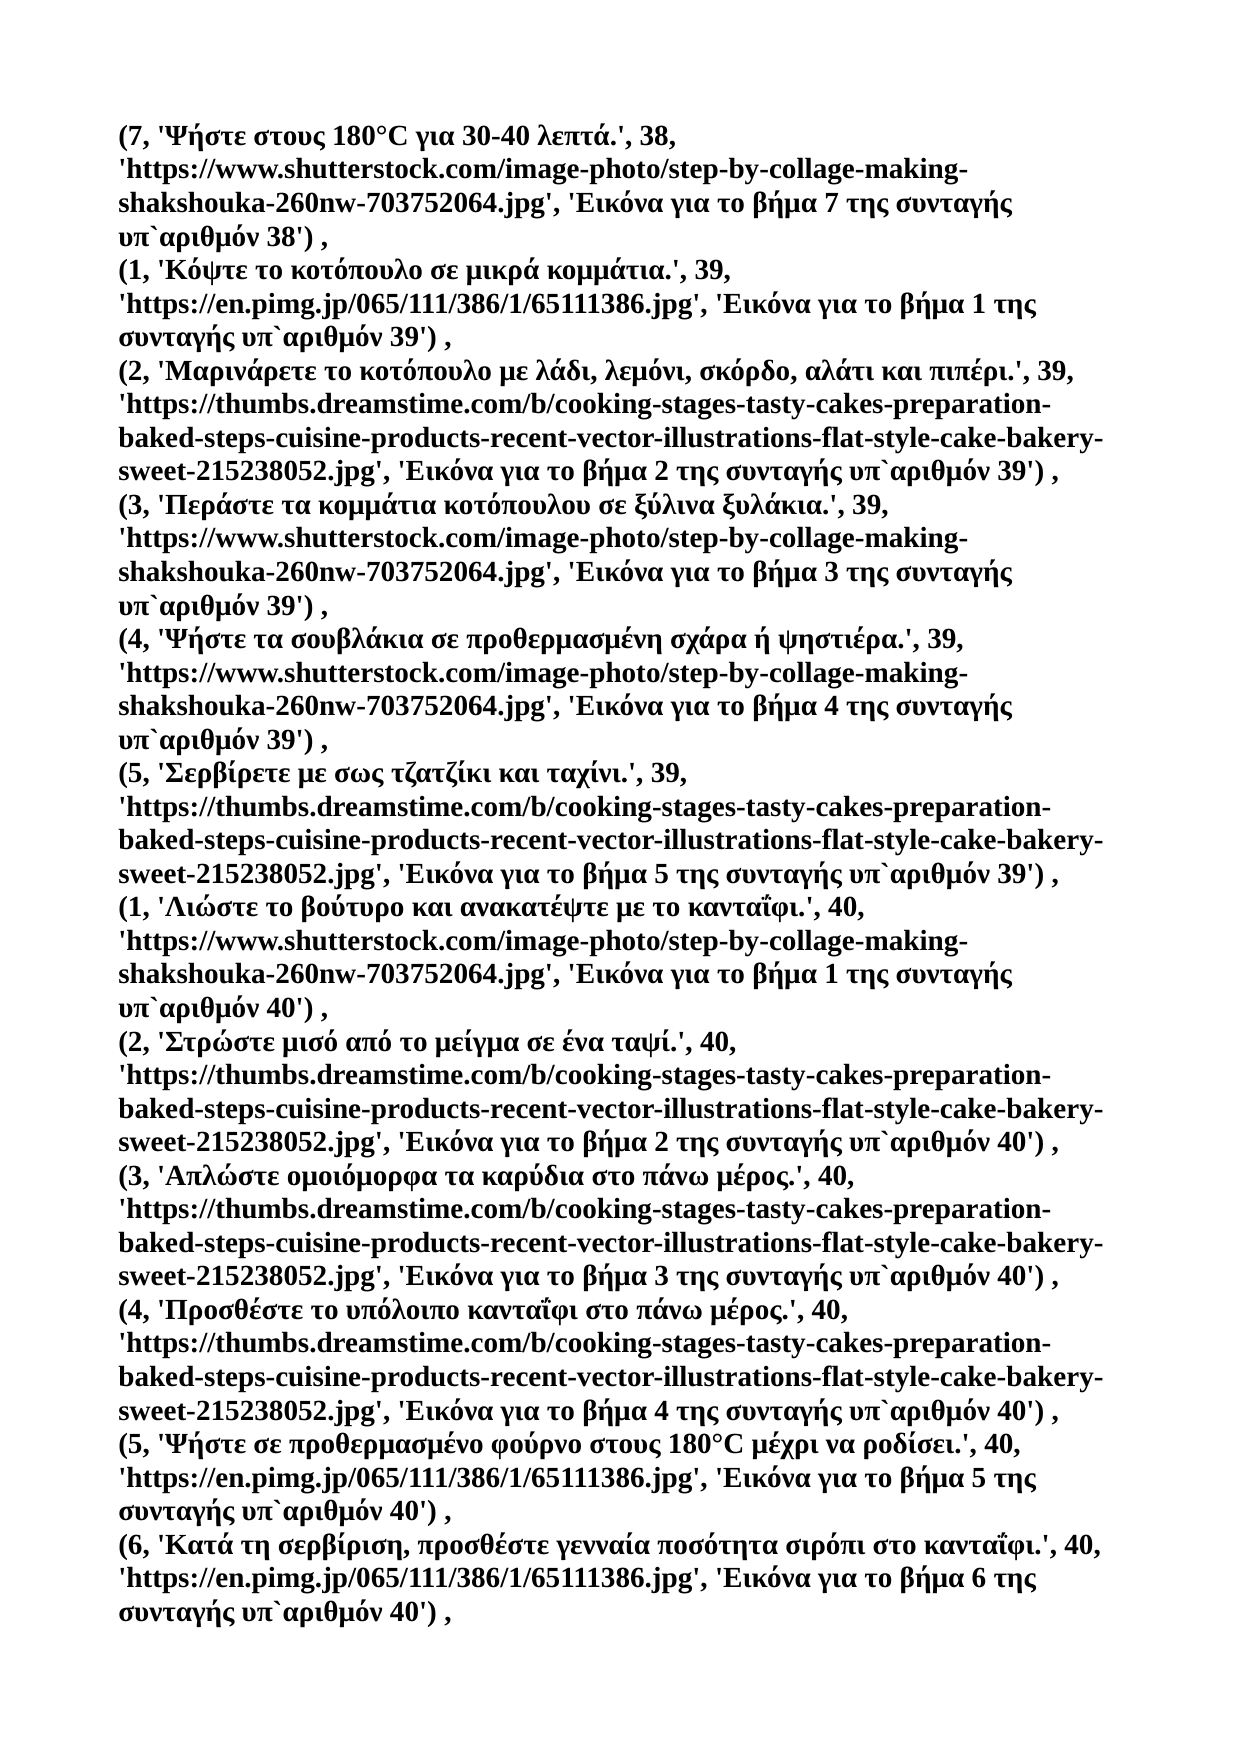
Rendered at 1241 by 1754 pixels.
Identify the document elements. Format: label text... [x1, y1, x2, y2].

text (6, 'Κατά τη σερβίριση, προσθέστε γενναία ποσότητα σιρόπι στο κανταΐφι.', 40, 'https://en.pimg.jp/065/111/386/1/65111386.jpg', 'Εικόνα για το βήμα 6 της συνταγής υπ`αριθμόν 40') , [118, 1527, 1122, 1627]
text (5, 'Ψήστε σε προθερμασμένο φούρνο στους 180°C μέχρι να ροδίσει.', 40, 'https://en.pimg.jp/065/111/386/1/65111386.jpg', 'Εικόνα για το βήμα 5 της συνταγής υπ`αριθμόν 40') , [118, 1426, 1122, 1527]
text (1, 'Κόψτε το κοτόπουλο σε μικρά κομμάτια.', 39, 'https://en.pimg.jp/065/111/386/1/65111386.jpg', 'Εικόνα για το βήμα 1 της συνταγής υπ`αριθμόν 39') , [118, 252, 1122, 353]
text (2, 'Μαρινάρετε το κοτόπουλο με λάδι, λεμόνι, σκόρδο, αλάτι και πιπέρι.', 39, 'https://thumbs.dreamstime.com/b/cooking-stages-tasty-cakes-preparation-baked-steps-cuisine-products-recent-vector-illustrations-flat-style-cake-bakery-sweet-215238052.jpg', 'Εικόνα για το βήμα 2 της συνταγής υπ`αριθμόν 39') , [118, 353, 1122, 487]
text (7, 'Ψήστε στους 180°C για 30-40 λεπτά.', 38, 'https://www.shutterstock.com/image-photo/step-by-collage-making-shakshouka-260nw-703752064.jpg', 'Εικόνα για το βήμα 7 της συνταγής υπ`αριθμόν 38') , [118, 118, 1122, 252]
text (1, 'Λιώστε το βούτυρο και ανακατέψτε με το κανταΐφι.', 40, 'https://www.shutterstock.com/image-photo/step-by-collage-making-shakshouka-260nw-703752064.jpg', 'Εικόνα για το βήμα 1 της συνταγής υπ`αριθμόν 40') , [118, 889, 1122, 1024]
text (5, 'Σερβίρετε με σως τζατζίκι και ταχίνι.', 39, 'https://thumbs.dreamstime.com/b/cooking-stages-tasty-cakes-preparation-baked-steps-cuisine-products-recent-vector-illustrations-flat-style-cake-bakery-sweet-215238052.jpg', 'Εικόνα για το βήμα 5 της συνταγής υπ`αριθμόν 39') , [118, 755, 1122, 889]
text (4, 'Ψήστε τα σουβλάκια σε προθερμασμένη σχάρα ή ψηστιέρα.', 39, 'https://www.shutterstock.com/image-photo/step-by-collage-making-shakshouka-260nw-703752064.jpg', 'Εικόνα για το βήμα 4 της συνταγής υπ`αριθμόν 39') , [118, 621, 1122, 755]
text (2, 'Στρώστε μισό από το μείγμα σε ένα ταψί.', 40, 'https://thumbs.dreamstime.com/b/cooking-stages-tasty-cakes-preparation-baked-steps-cuisine-products-recent-vector-illustrations-flat-style-cake-bakery-sweet-215238052.jpg', 'Εικόνα για το βήμα 2 της συνταγής υπ`αριθμόν 40') , [118, 1024, 1122, 1158]
text (3, 'Απλώστε ομοιόμορφα τα καρύδια στο πάνω μέρος.', 40, 'https://thumbs.dreamstime.com/b/cooking-stages-tasty-cakes-preparation-baked-steps-cuisine-products-recent-vector-illustrations-flat-style-cake-bakery-sweet-215238052.jpg', 'Εικόνα για το βήμα 3 της συνταγής υπ`αριθμόν 40') , [118, 1158, 1122, 1292]
text (3, 'Περάστε τα κομμάτια κοτόπουλου σε ξύλινα ξυλάκια.', 39, 'https://www.shutterstock.com/image-photo/step-by-collage-making-shakshouka-260nw-703752064.jpg', 'Εικόνα για το βήμα 3 της συνταγής υπ`αριθμόν 39') , [118, 487, 1122, 621]
text (4, 'Προσθέστε το υπόλοιπο κανταΐφι στο πάνω μέρος.', 40, 'https://thumbs.dreamstime.com/b/cooking-stages-tasty-cakes-preparation-baked-steps-cuisine-products-recent-vector-illustrations-flat-style-cake-bakery-sweet-215238052.jpg', 'Εικόνα για το βήμα 4 της συνταγής υπ`αριθμόν 40') , [118, 1292, 1122, 1426]
